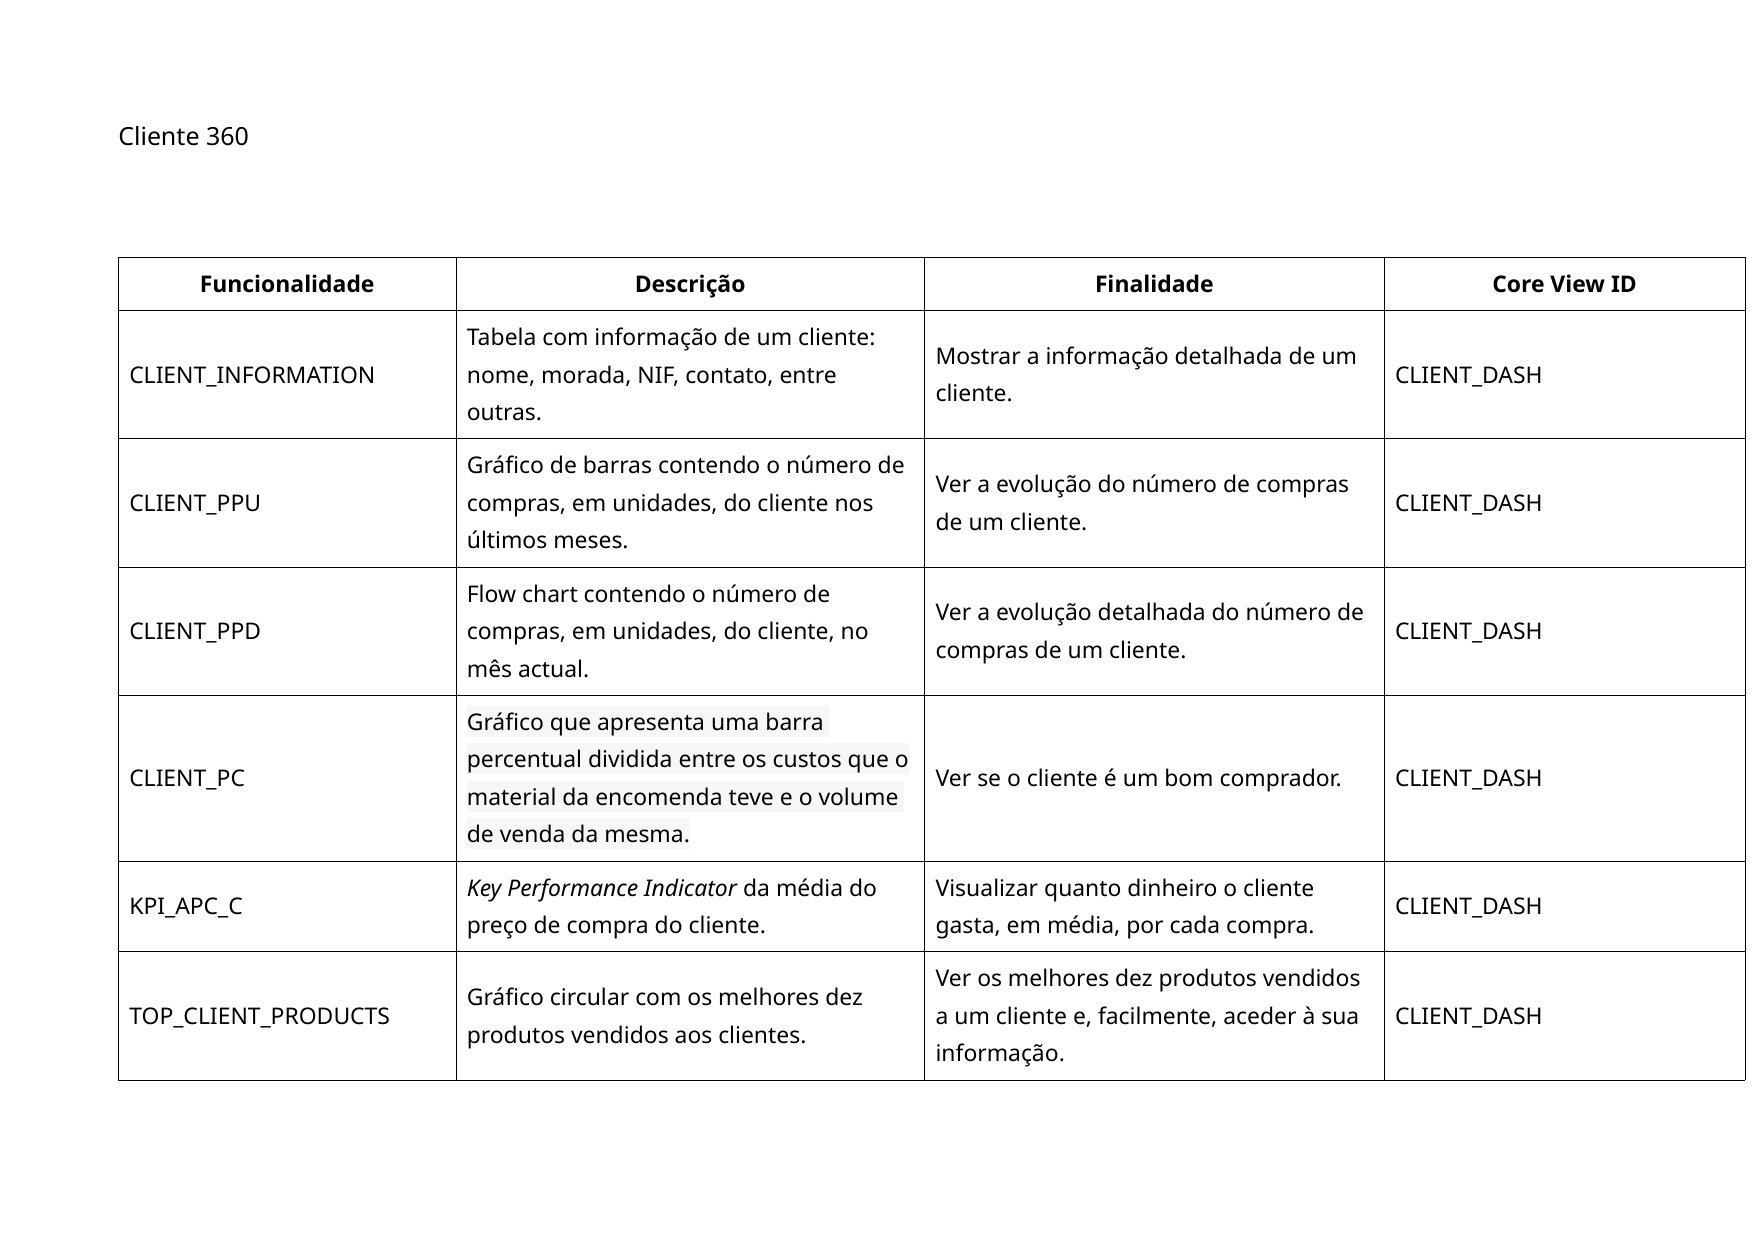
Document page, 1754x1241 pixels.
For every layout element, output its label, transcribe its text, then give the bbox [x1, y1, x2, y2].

table_cell CLIENT_DASH [1385, 439, 1745, 567]
table_cell Gráfico de barras contendo o número de compras, em unidades, do cliente nos últimos meses. [457, 439, 924, 567]
table_cell Flow chart contendo o número de compras, em unidades, do cliente, no mês actual. [457, 568, 924, 695]
table_cell Gráfico que apresenta uma barra percentual dividida entre os custos que o material da encomenda teve e o volume de venda da mesma. [457, 696, 924, 861]
table_header Finalidade [925, 258, 1384, 310]
table_cell Tabela com informação de um cliente: nome, morada, NIF, contato, entre outras. [457, 311, 924, 438]
table_cell KPI_APC_C [119, 862, 456, 951]
table_header Descrição [457, 258, 924, 310]
table_cell Gráfico circular com os melhores dez produtos vendidos aos clientes. [457, 952, 924, 1079]
table_cell CLIENT_DASH [1385, 696, 1745, 861]
table_cell CLIENT_INFORMATION [119, 311, 456, 438]
table_cell CLIENT_DASH [1385, 952, 1745, 1079]
table_cell Ver os melhores dez produtos vendidos a um cliente e, facilmente, aceder à sua informação. [925, 952, 1384, 1079]
text Cliente 360 [118, 118, 1636, 152]
table_cell CLIENT_DASH [1385, 862, 1745, 951]
table_cell Visualizar quanto dinheiro o cliente gasta, em média, por cada compra. [925, 862, 1384, 951]
table_cell Mostrar a informação detalhada de um cliente. [925, 311, 1384, 438]
table_cell Ver a evolução detalhada do número de compras de um cliente. [925, 568, 1384, 695]
table_cell CLIENT_PPU [119, 439, 456, 567]
table_cell TOP_CLIENT_PRODUCTS [119, 952, 456, 1079]
table_cell Ver a evolução do número de compras de um cliente. [925, 439, 1384, 567]
table_cell CLIENT_PPD [119, 568, 456, 695]
table_header Core View ID [1385, 258, 1745, 310]
table_cell CLIENT_DASH [1385, 311, 1745, 438]
table_cell Ver se o cliente é um bom comprador. [925, 696, 1384, 861]
table_header Funcionalidade [119, 258, 456, 310]
table_cell CLIENT_DASH [1385, 568, 1745, 695]
table_cell Key Performance Indicator da média do preço de compra do cliente. [457, 862, 924, 951]
table_cell CLIENT_PC [119, 696, 456, 861]
